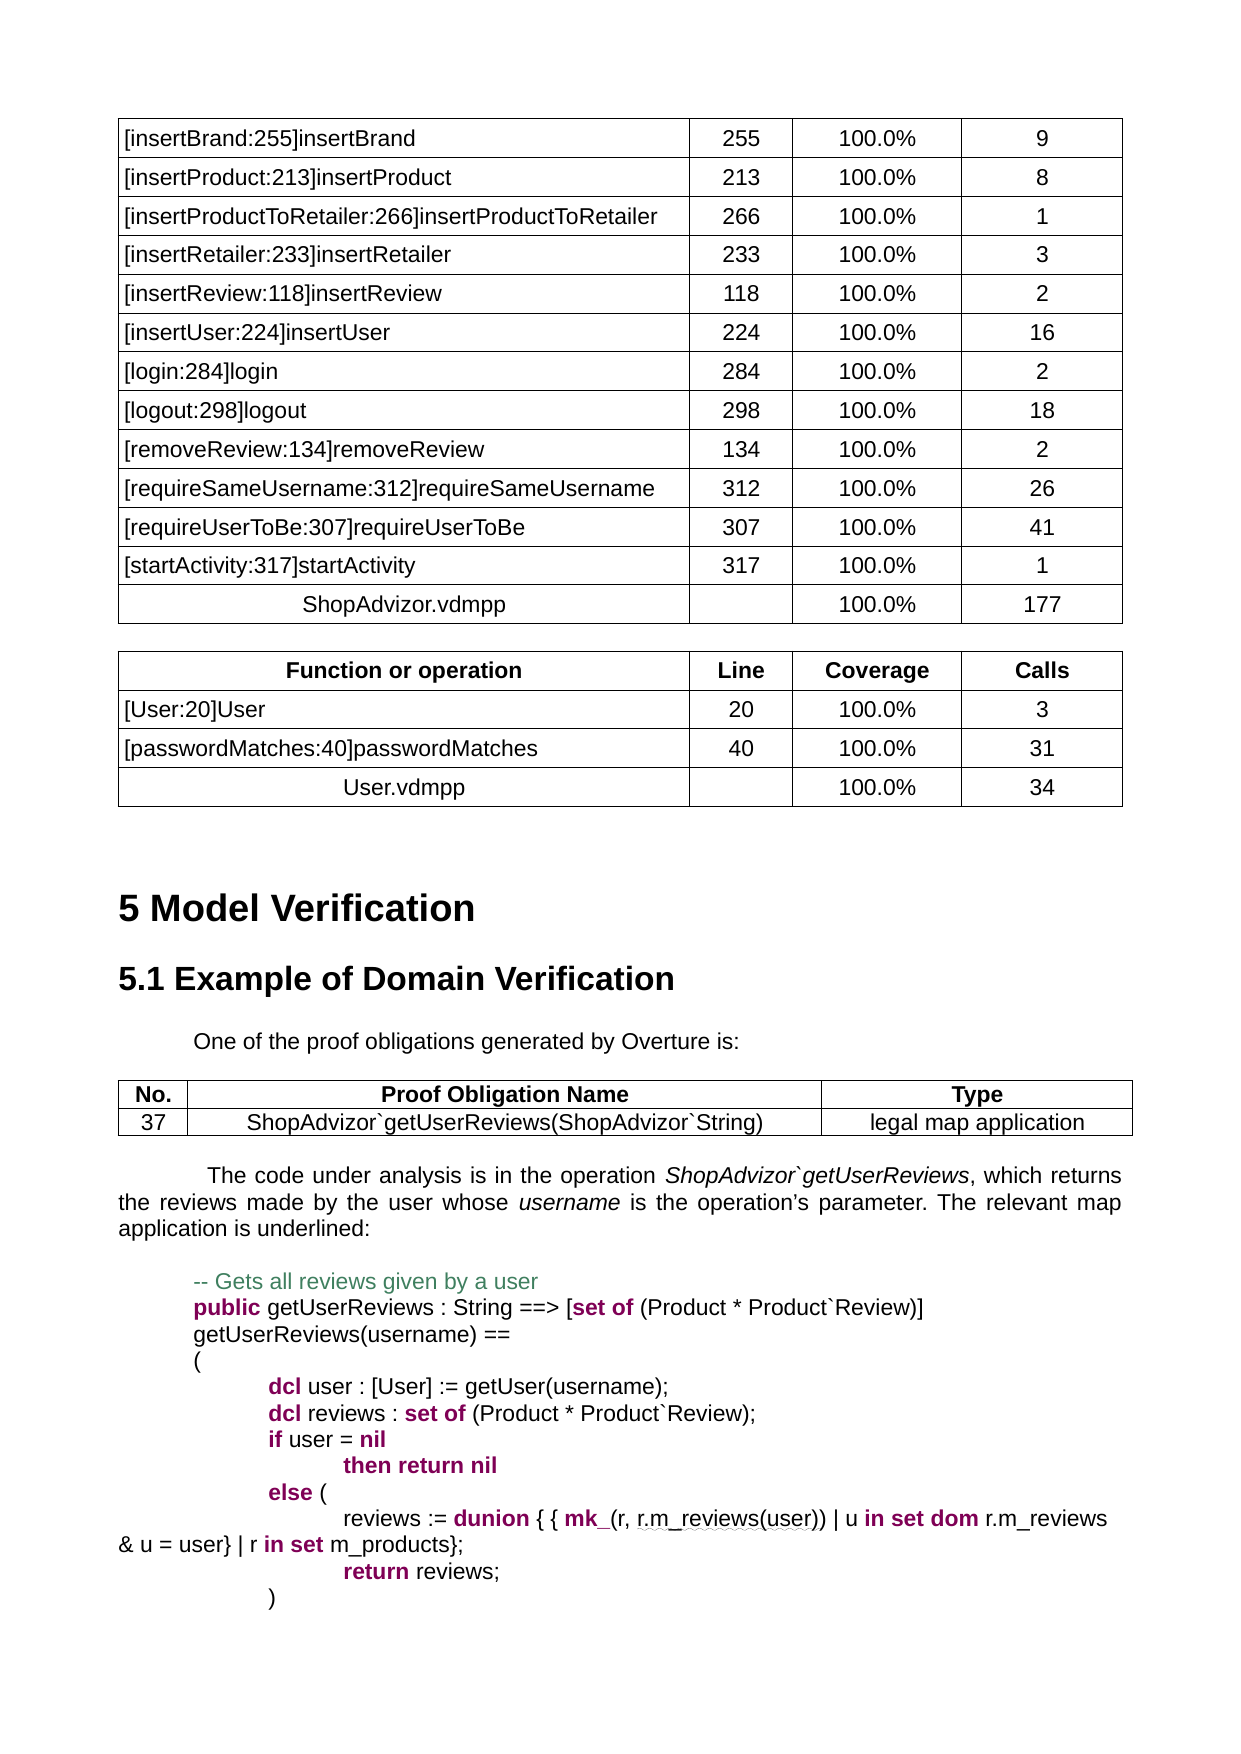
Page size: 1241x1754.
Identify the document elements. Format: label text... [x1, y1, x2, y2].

table_cell 3 [962, 691, 1122, 728]
table_cell [startActivity:317]startActivity [119, 547, 689, 584]
table_cell 2 [962, 430, 1122, 468]
table_cell 1 [962, 197, 1122, 235]
table_cell 100.0% [793, 119, 961, 157]
table_cell 31 [962, 729, 1122, 767]
text return reviews; [118, 1558, 1122, 1584]
text then return nil [118, 1452, 1122, 1479]
table_cell 16 [962, 314, 1122, 351]
table_cell 37 [119, 1109, 187, 1135]
table_cell 255 [690, 119, 792, 157]
table_cell 100.0% [793, 469, 961, 507]
table_header Type [822, 1081, 1132, 1108]
subtitle 5.1 Example of Domain Verification [118, 959, 1122, 997]
table_cell 3 [962, 236, 1122, 273]
table_cell legal map application [822, 1109, 1132, 1135]
text The code under analysis is in the operation ShopAdvizor`getUserReviews, which returns the reviews made by the user whose username is the operation’s parameter. The relevant map application is underlined: [118, 1162, 1122, 1242]
table_cell 118 [690, 275, 792, 312]
subtitle 5 Model Verification [118, 886, 1122, 930]
table_cell 298 [690, 391, 792, 429]
text getUserReviews(username) == [118, 1321, 1122, 1347]
text dcl reviews : set of (Product * Product`Review); [118, 1400, 1122, 1426]
table_cell 307 [690, 508, 792, 546]
table_cell ShopAdvizor`getUserReviews(ShopAdvizor`String) [188, 1109, 821, 1135]
table_cell 100.0% [793, 691, 961, 728]
table_cell User.vdmpp [119, 768, 689, 806]
table_cell 26 [962, 469, 1122, 507]
table_cell 18 [962, 391, 1122, 429]
table_header Proof Obligation Name [188, 1081, 821, 1108]
text public getUserReviews : String ==> [set of (Product * Product`Review)] [118, 1294, 1122, 1321]
table_cell 312 [690, 469, 792, 507]
table_cell [requireSameUsername:312]requireSameUsername [119, 469, 689, 507]
table_cell 224 [690, 314, 792, 351]
text reviews := dunion { { mk_(r, r.m_reviews(user)) | u in set dom r.m_reviews & u = user} | r in set m_products}; [118, 1505, 1122, 1558]
table_header Line [690, 652, 792, 689]
table_cell 100.0% [793, 768, 961, 806]
table_cell 9 [962, 119, 1122, 157]
text One of the proof obligations generated by Overture is: [118, 1028, 1122, 1054]
table_cell 2 [962, 352, 1122, 390]
table_cell [removeReview:134]removeReview [119, 430, 689, 468]
table_cell 177 [962, 585, 1122, 623]
table_cell 134 [690, 430, 792, 468]
table_cell 266 [690, 197, 792, 235]
table_cell 100.0% [793, 236, 961, 273]
text dcl user : [User] := getUser(username); [118, 1373, 1122, 1400]
table_cell 233 [690, 236, 792, 273]
table_cell 8 [962, 158, 1122, 196]
table_cell 2 [962, 275, 1122, 312]
table_cell [690, 585, 792, 623]
table_cell 20 [690, 691, 792, 728]
table_cell 1 [962, 547, 1122, 584]
table_cell ShopAdvizor.vdmpp [119, 585, 689, 623]
table_cell 100.0% [793, 547, 961, 584]
table_cell 100.0% [793, 197, 961, 235]
table_header Coverage [793, 652, 961, 689]
table_cell [insertRetailer:233]insertRetailer [119, 236, 689, 273]
table_cell 100.0% [793, 352, 961, 390]
text if user = nil [118, 1426, 1122, 1452]
table_cell [passwordMatches:40]passwordMatches [119, 729, 689, 767]
table_cell 284 [690, 352, 792, 390]
table_cell [login:284]login [119, 352, 689, 390]
table_cell [requireUserToBe:307]requireUserToBe [119, 508, 689, 546]
table_cell 100.0% [793, 391, 961, 429]
text ) [118, 1584, 1122, 1611]
table_cell [insertProductToRetailer:266]insertProductToRetailer [119, 197, 689, 235]
table_cell 40 [690, 729, 792, 767]
table_cell 100.0% [793, 585, 961, 623]
table_cell [insertBrand:255]insertBrand [119, 119, 689, 157]
text ( [118, 1347, 1122, 1373]
table_cell 317 [690, 547, 792, 584]
table_cell [690, 768, 792, 806]
table_cell 100.0% [793, 158, 961, 196]
table_cell 100.0% [793, 508, 961, 546]
table_cell 213 [690, 158, 792, 196]
table_cell 100.0% [793, 430, 961, 468]
table_cell [logout:298]logout [119, 391, 689, 429]
table_header Function or operation [119, 652, 689, 689]
table_cell 100.0% [793, 729, 961, 767]
table_cell [insertProduct:213]insertProduct [119, 158, 689, 196]
table_cell [User:20]User [119, 691, 689, 728]
text -- Gets all reviews given by a user [118, 1268, 1122, 1294]
table_header No. [119, 1081, 187, 1108]
table_cell 41 [962, 508, 1122, 546]
table_cell 100.0% [793, 314, 961, 351]
table_cell 100.0% [793, 275, 961, 312]
table_cell [insertUser:224]insertUser [119, 314, 689, 351]
table_header Calls [962, 652, 1122, 689]
text else ( [118, 1479, 1122, 1505]
table_cell 34 [962, 768, 1122, 806]
table_cell [insertReview:118]insertReview [119, 275, 689, 312]
